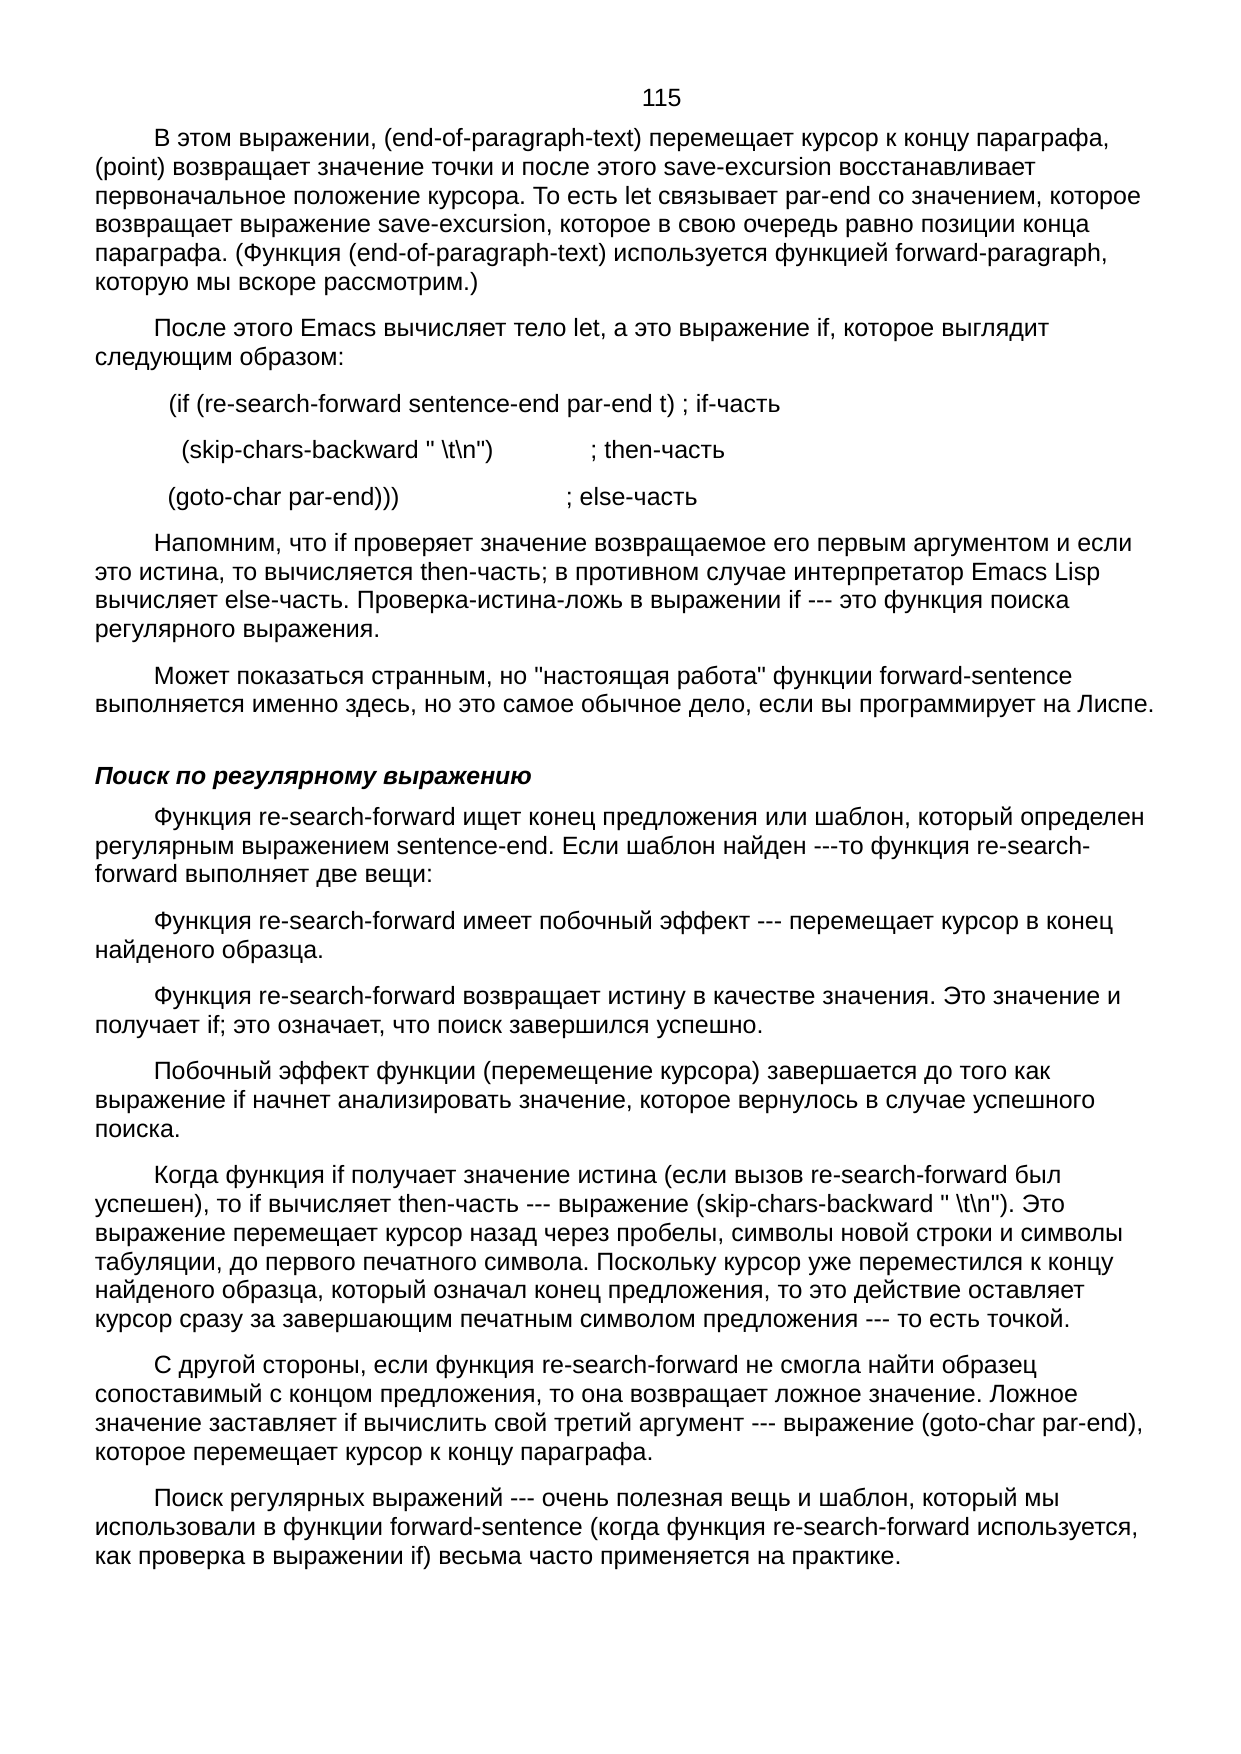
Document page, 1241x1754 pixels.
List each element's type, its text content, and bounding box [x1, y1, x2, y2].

text Когда функция if получает значение истина (если вызов re-search-forward был успешен), то if вычисляет then-часть --- выражение (skip-chars-backward " \t\n"). Это выражение перемещает курсор назад через пробелы, символы новой строки и символы табуляции, до первого печатного символа. Поскольку курсор уже переместился к концу найденого образца, который означал конец предложения, то это действие оставляет курсор сразу за завершающим печатным символом предложения --- то есть точкой. [94, 1160, 1169, 1333]
text Функция re-search-forward ищет конец предложения или шаблон, который определен регулярным выражением sentence-end. Если шаблон найден ---то функция re-search-forward выполняет две вещи: [94, 802, 1169, 888]
text Функция re-search-forward имеет побочный эффект --- перемещает курсор в конец найденого образца. [94, 906, 1169, 963]
text Может показаться странным, но "настоящая работа" функции forward-sentence выполняется именно здесь, но это самое обычное дело, если вы программирует на Лиспе. [94, 661, 1169, 718]
text Побочный эффект функции (перемещение курсора) завершается до того как выражение if начнет анализировать значение, которое вернулось в случае успешного поиска. [94, 1056, 1169, 1143]
text Поиск регулярных выражений --- очень полезная вещь и шаблон, который мы использовали в функции forward-sentence (когда функция re-search-forward используется, как проверка в выражении if) весьма часто применяется на практике. [94, 1483, 1169, 1569]
text (goto-char par-end))) ; else-часть [94, 482, 1169, 510]
text С другой стороны, если функция re-search-forward не смогла найти образец сопоставимый с концом предложения, то она возвращает ложное значение. Ложное значение заставляет if вычислить свой третий аргумент --- выражение (goto-char par-end), которое перемещает курсор к концу параграфа. [94, 1351, 1169, 1466]
text (if (re-search-forward sentence-end par-end t) ; if-часть [94, 389, 1169, 417]
text Напомним, что if проверяет значение возвращаемое его первым аргументом и если это истина, то вычисляется then-часть; в противном случае интерпретатор Emacs Lisp вычисляет else-часть. Проверка-истина-ложь в выражении if --- это функция поиска регулярного выражения. [94, 528, 1169, 643]
text После этого Emacs вычисляет тело let, а это выражение if, которое выглядит следующим образом: [94, 313, 1169, 371]
subtitle Поиск по регулярному выражению [94, 761, 1169, 789]
text (skip-chars-backward " \t\n") ; then-часть [94, 435, 1169, 464]
text В этом выражении, (end-of-paragraph-text) перемещает курсор к концу параграфа, (point) возвращает значение точки и после этого save-excursion восстанавливает первоначальное положение курсора. То есть let связывает par-end со значением, которое возвращает выражение save-excursion, которое в свою очередь равно позиции конца параграфа. (Функция (end-of-paragraph-text) используется функцией forward-paragraph, которую мы вскоре рассмотрим.) [94, 123, 1169, 296]
text Функция re-search-forward возвращает истину в качестве значения. Это значение и получает if; это означает, что поиск завершился успешно. [94, 981, 1169, 1039]
